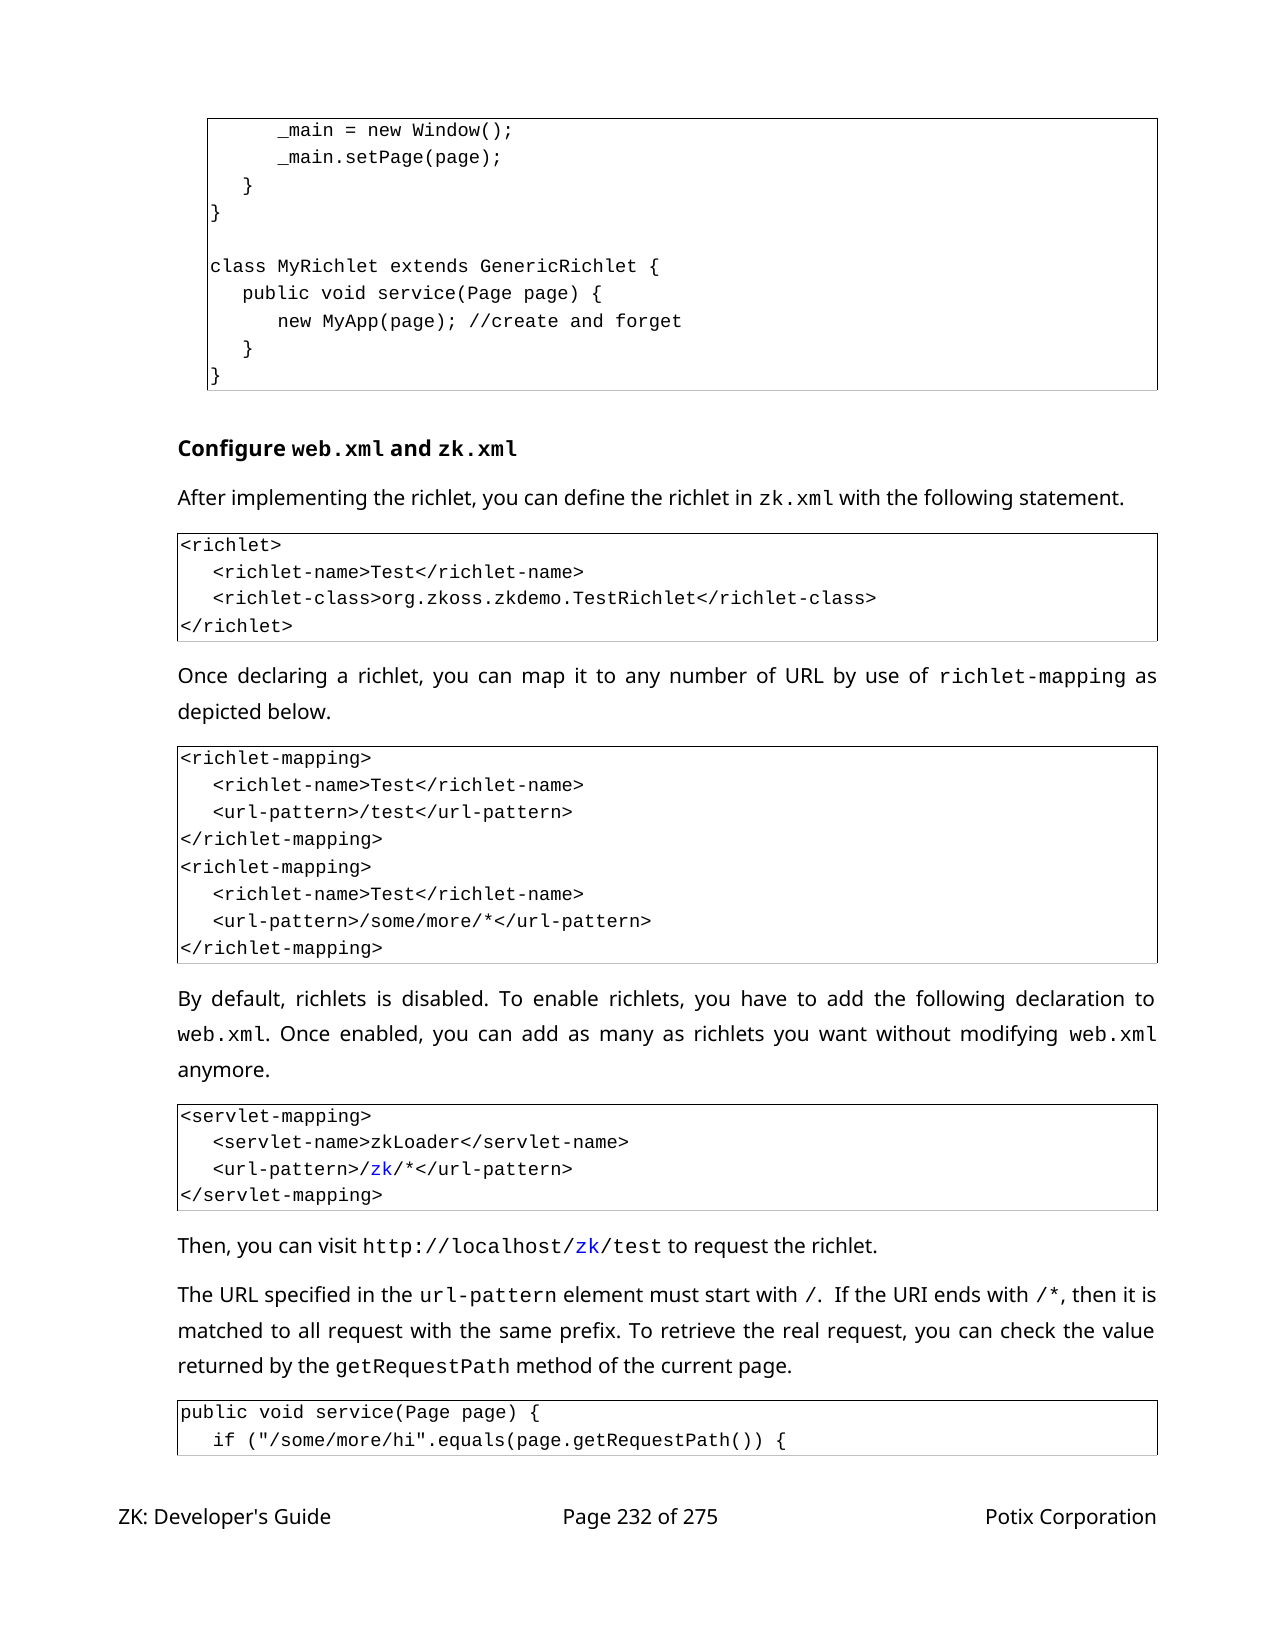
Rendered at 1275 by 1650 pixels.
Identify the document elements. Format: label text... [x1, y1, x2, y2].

text <servlet-mapping> <servlet-name>zkLoader</servlet-name> <url-pattern>/zk/*</url-pattern> </servlet-mapping> [178, 1105, 1157, 1210]
text <richlet-name>Test</richlet-name> <richlet-class>org.zkoss.zkdemo.TestRichlet</richlet-class> [178, 560, 1157, 611]
text } [208, 172, 1157, 197]
text <url-pattern>/test</url-pattern> [178, 800, 1157, 824]
text <url-pattern>/some/more/*</url-pattern> [178, 909, 1157, 933]
text } [208, 363, 1157, 390]
text <richlet-mapping> [178, 747, 1157, 770]
text Once declaring a richlet, you can map it to any number of URL by use of richlet-mapping as depicted below. [177, 661, 1157, 725]
text _main = new Window(); [208, 119, 1157, 142]
text Then, you can visit http://localhost/zk/test to request the richlet. [177, 1231, 1157, 1260]
text </richlet-mapping> [178, 827, 1157, 852]
text The URL specified in the url-pattern element must start with /. If the URI ends with /*, then it is matched to all request with the same prefix. To retrieve the real request, you can check the value returned by the getRequestPath method of the current page. [177, 1280, 1157, 1379]
text <richlet-name>Test</richlet-name> [178, 882, 1157, 906]
text <richlet> [178, 534, 1157, 557]
text _main.setPage(page); [208, 145, 1157, 169]
subtitle Configure web.xml and zk.xml [177, 433, 1157, 463]
text if ("/some/more/hi".equals(page.getRequestPath()) { [178, 1427, 1157, 1455]
text By default, richlets is disabled. To enable richlets, you have to add the following declaration to web.xml. Once enabled, you can add as many as richlets you want without modifying web.xml anymore. [177, 984, 1157, 1083]
text </richlet> [178, 613, 1157, 641]
text new MyApp(page); //create and forget [208, 308, 1157, 333]
text class MyRichlet extends GenericRichlet { [208, 254, 1157, 278]
text <richlet-name>Test</richlet-name> [178, 773, 1157, 797]
text After implementing the richlet, you can define the richlet in zk.xml with the following statement. [177, 483, 1157, 512]
text } [208, 200, 1157, 224]
text } [208, 336, 1157, 360]
text public void service(Page page) { [178, 1401, 1157, 1424]
text </richlet-mapping> [178, 936, 1157, 963]
text <richlet-mapping> [178, 854, 1157, 879]
text public void service(Page page) { [208, 281, 1157, 306]
